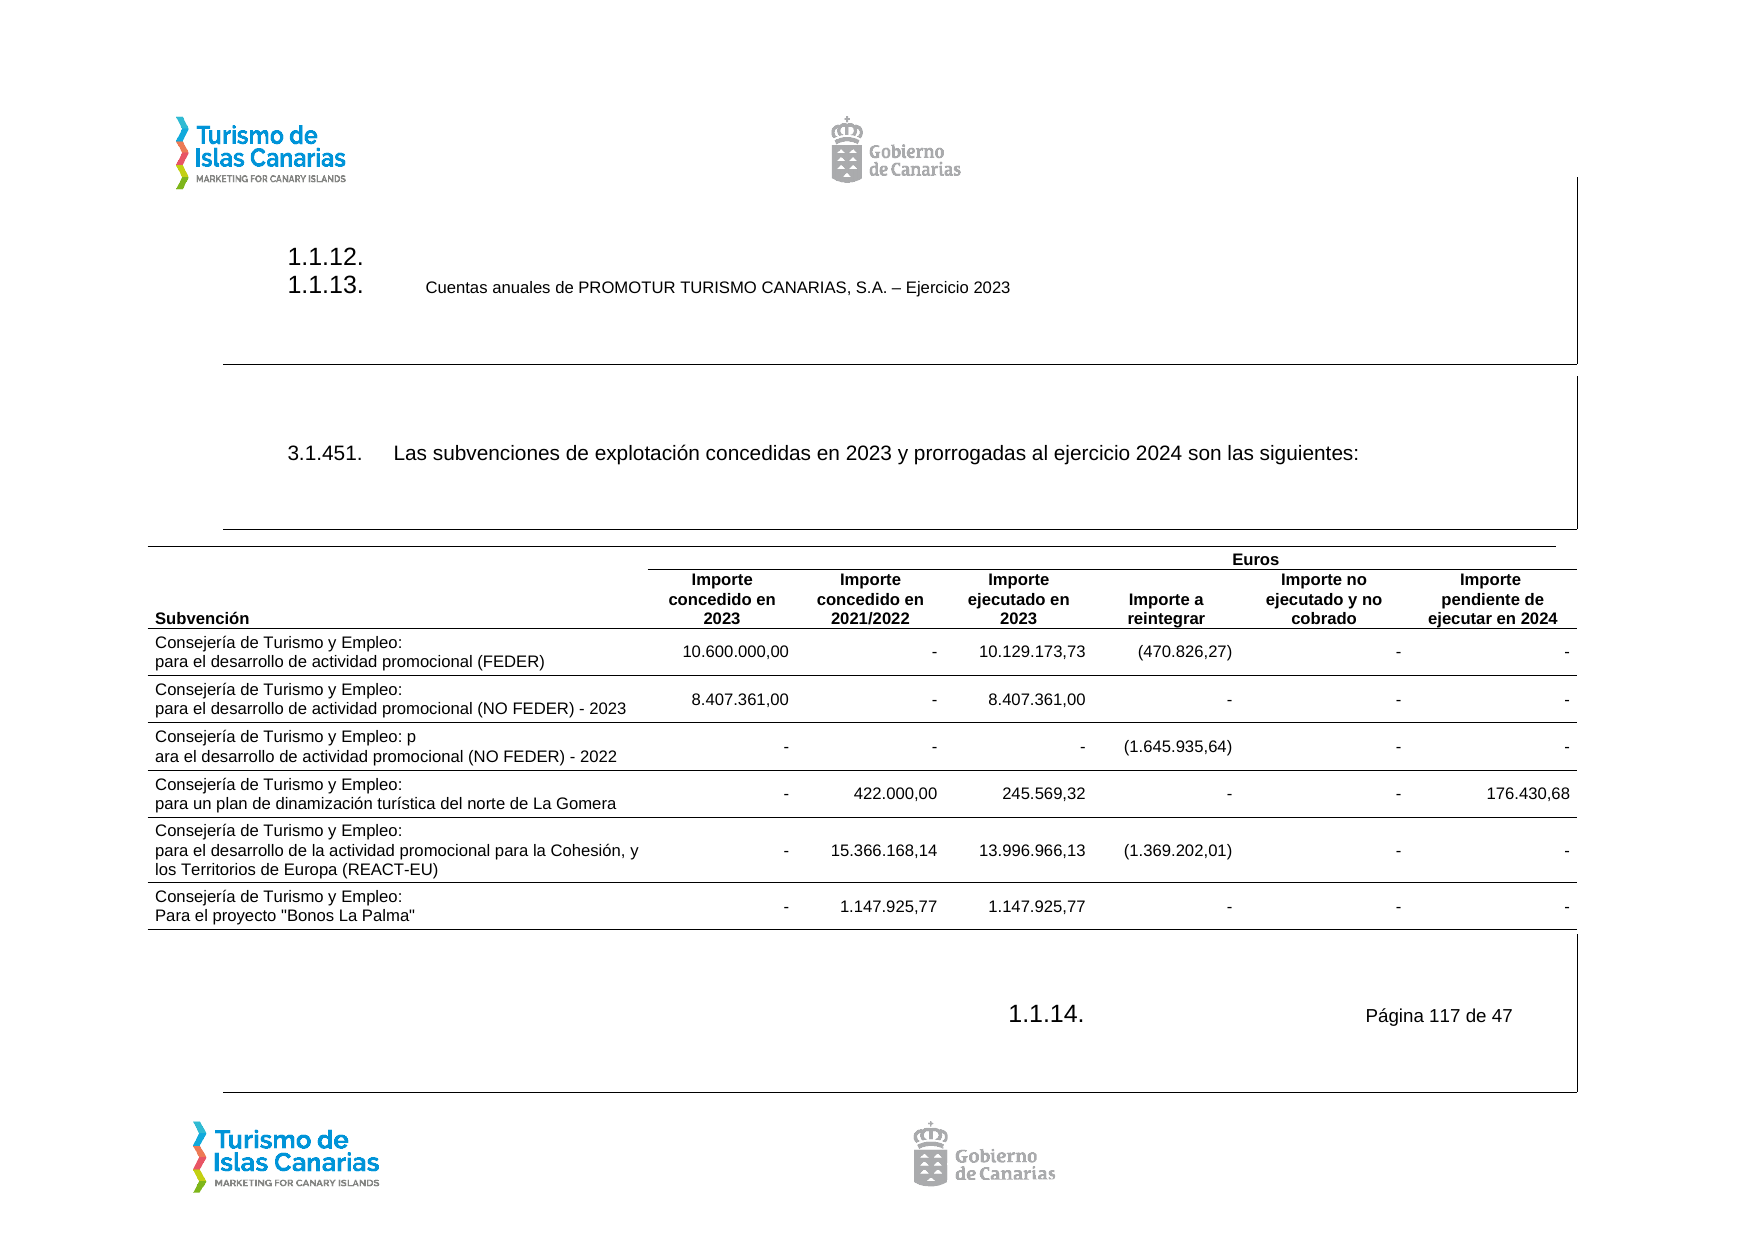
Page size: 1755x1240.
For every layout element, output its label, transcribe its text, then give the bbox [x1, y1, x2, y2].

table_cell - [1093, 771, 1239, 817]
table_cell - [1408, 723, 1577, 769]
table_cell Importe no ejecutado y no cobrado [1239, 570, 1408, 628]
table_cell - [1093, 883, 1239, 929]
table_cell - [1239, 883, 1408, 929]
table_cell - [796, 629, 944, 675]
table_cell 10.600.000,00 [648, 629, 796, 675]
table_header [787, 547, 956, 569]
table_header [648, 547, 787, 569]
table_cell Importe concedido en 2023 [648, 570, 796, 628]
table_cell - [1408, 676, 1577, 722]
table_cell Consejería de Turismo y Empleo: p ara el desarrollo de actividad promocional (NO FEDER) - 2022 [148, 723, 648, 769]
table_cell (1.369.202,01) [1093, 818, 1239, 882]
table_header [148, 547, 648, 569]
table_cell 8.407.361,00 [648, 676, 796, 722]
table_cell 13.996.966,13 [944, 818, 1093, 882]
table_cell 245.569,32 [944, 771, 1093, 817]
table_cell - [1239, 771, 1408, 817]
table_cell Consejería de Turismo y Empleo: Para el proyecto "Bonos La Palma" [148, 883, 648, 929]
table_cell Importe concedido en 2021/2022 [796, 570, 944, 628]
table_cell - [796, 723, 944, 769]
table_cell - [648, 723, 796, 769]
table_cell - [1239, 818, 1408, 882]
table_cell Subvención [148, 569, 648, 628]
table_cell - [1239, 723, 1408, 769]
subtitle Las subvenciones de explotación concedidas en 2023 y prorrogadas al ejercicio 2024 son las siguientes: [223, 376, 1577, 529]
table_cell 8.407.361,00 [944, 676, 1093, 722]
table_cell - [1408, 629, 1577, 675]
table_cell - [1408, 818, 1577, 882]
table_cell Consejería de Turismo y Empleo: para el desarrollo de actividad promocional (FEDER) [148, 629, 648, 675]
table_cell 1.147.925,77 [944, 883, 1093, 929]
table_cell - [1239, 629, 1408, 675]
table_cell - [648, 883, 796, 929]
table_cell - [648, 771, 796, 817]
table_cell Consejería de Turismo y Empleo: para un plan de dinamización turística del norte de La Gomera [148, 771, 648, 817]
table_cell - [648, 818, 796, 882]
table_cell 15.366.168,14 [796, 818, 944, 882]
table_cell 422.000,00 [796, 771, 944, 817]
table_header Euros [956, 547, 1556, 569]
table_cell Consejería de Turismo y Empleo: para el desarrollo de la actividad promocional para la Cohesión, y los Territorios de Europa (REACT-EU) [148, 818, 648, 882]
table_cell (470.826,27) [1093, 629, 1239, 675]
table_cell Importe a reintegrar [1093, 570, 1239, 628]
table_cell Consejería de Turismo y Empleo: para el desarrollo de actividad promocional (NO FEDER) - 2023 [148, 676, 648, 722]
table_cell 1.147.925,77 [796, 883, 944, 929]
table_cell - [1408, 883, 1577, 929]
table_header [1556, 546, 1577, 569]
table_cell 176.430,68 [1408, 771, 1577, 817]
table_cell 10.129.173,73 [944, 629, 1093, 675]
table_cell - [1093, 676, 1239, 722]
table_cell - [1239, 676, 1408, 722]
table_cell (1.645.935,64) [1093, 723, 1239, 769]
table_cell - [944, 723, 1093, 769]
table_cell - [796, 676, 944, 722]
table_cell Importe ejecutado en 2023 [944, 570, 1093, 628]
table_cell Importe pendiente de ejecutar en 2024 [1408, 570, 1577, 628]
